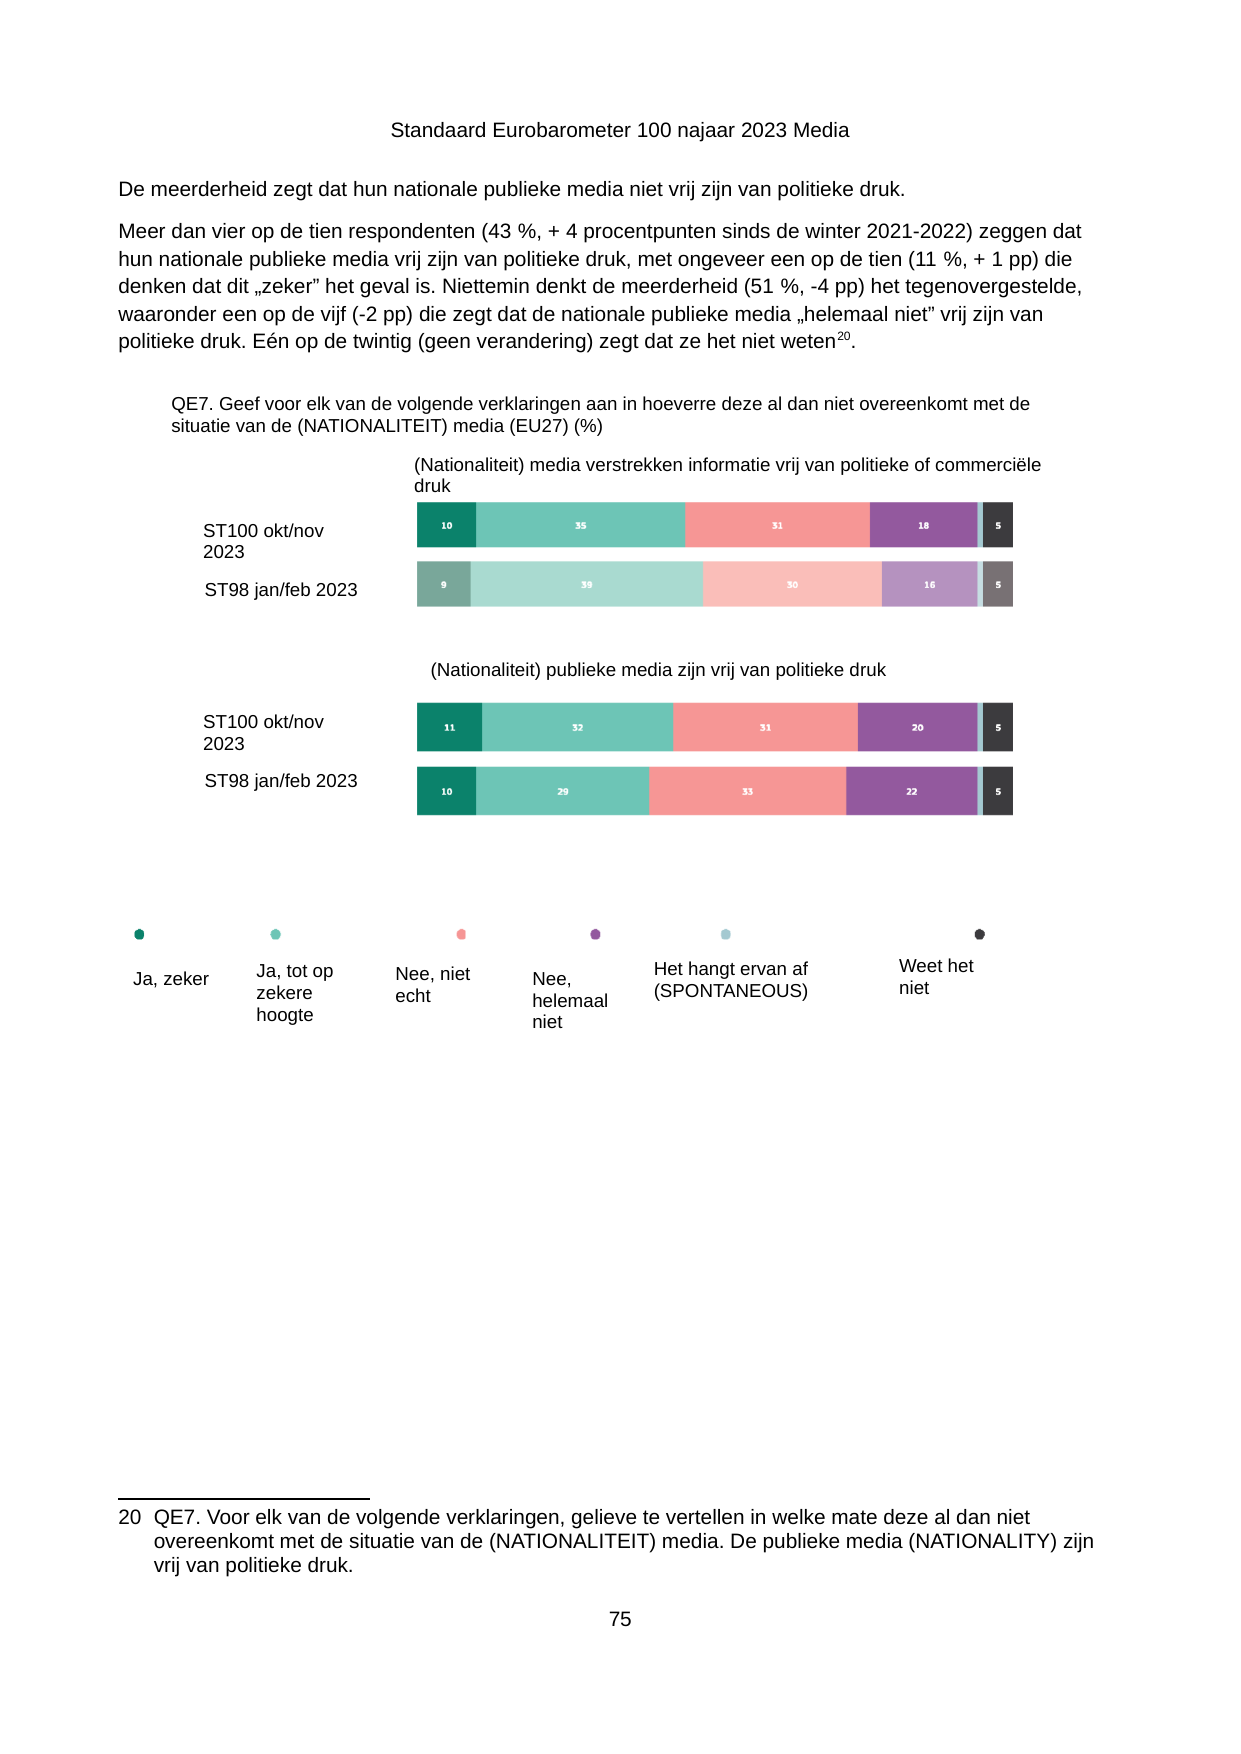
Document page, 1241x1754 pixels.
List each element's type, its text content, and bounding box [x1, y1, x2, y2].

text De meerderheid zegt dat hun nationale publieke media niet vrij zijn van politieke druk. [118, 177, 1122, 201]
picture [125, 917, 986, 940]
text QE7. Voor elk van de volgende verklaringen, gelieve te vertellen in welke mate deze al dan niet overeenkomt met de situatie van de (NATIONALITEIT) media. De publieke media (NATIONALITY) zijn vrij van politieke druk. [118, 1505, 1122, 1577]
text Meer dan vier op de tien respondenten (43 %, + 4 procentpunten sinds de winter 2021-2022) zeggen dat hun nationale publieke media vrij zijn van politieke druk, met ongeveer een op de tien (11 %, + 1 pp) die denken dat dit „zeker” het geval is. Niettemin denkt de meerderheid (51 %, -4 pp) het tegenovergestelde, waaronder een op de vijf (-2 pp) die zegt dat de nationale publieke media „helemaal niet” vrij zijn van politieke druk. Eén op de twintig (geen verandering) zegt dat ze het niet weten. [118, 219, 1122, 353]
picture [416, 498, 1014, 817]
